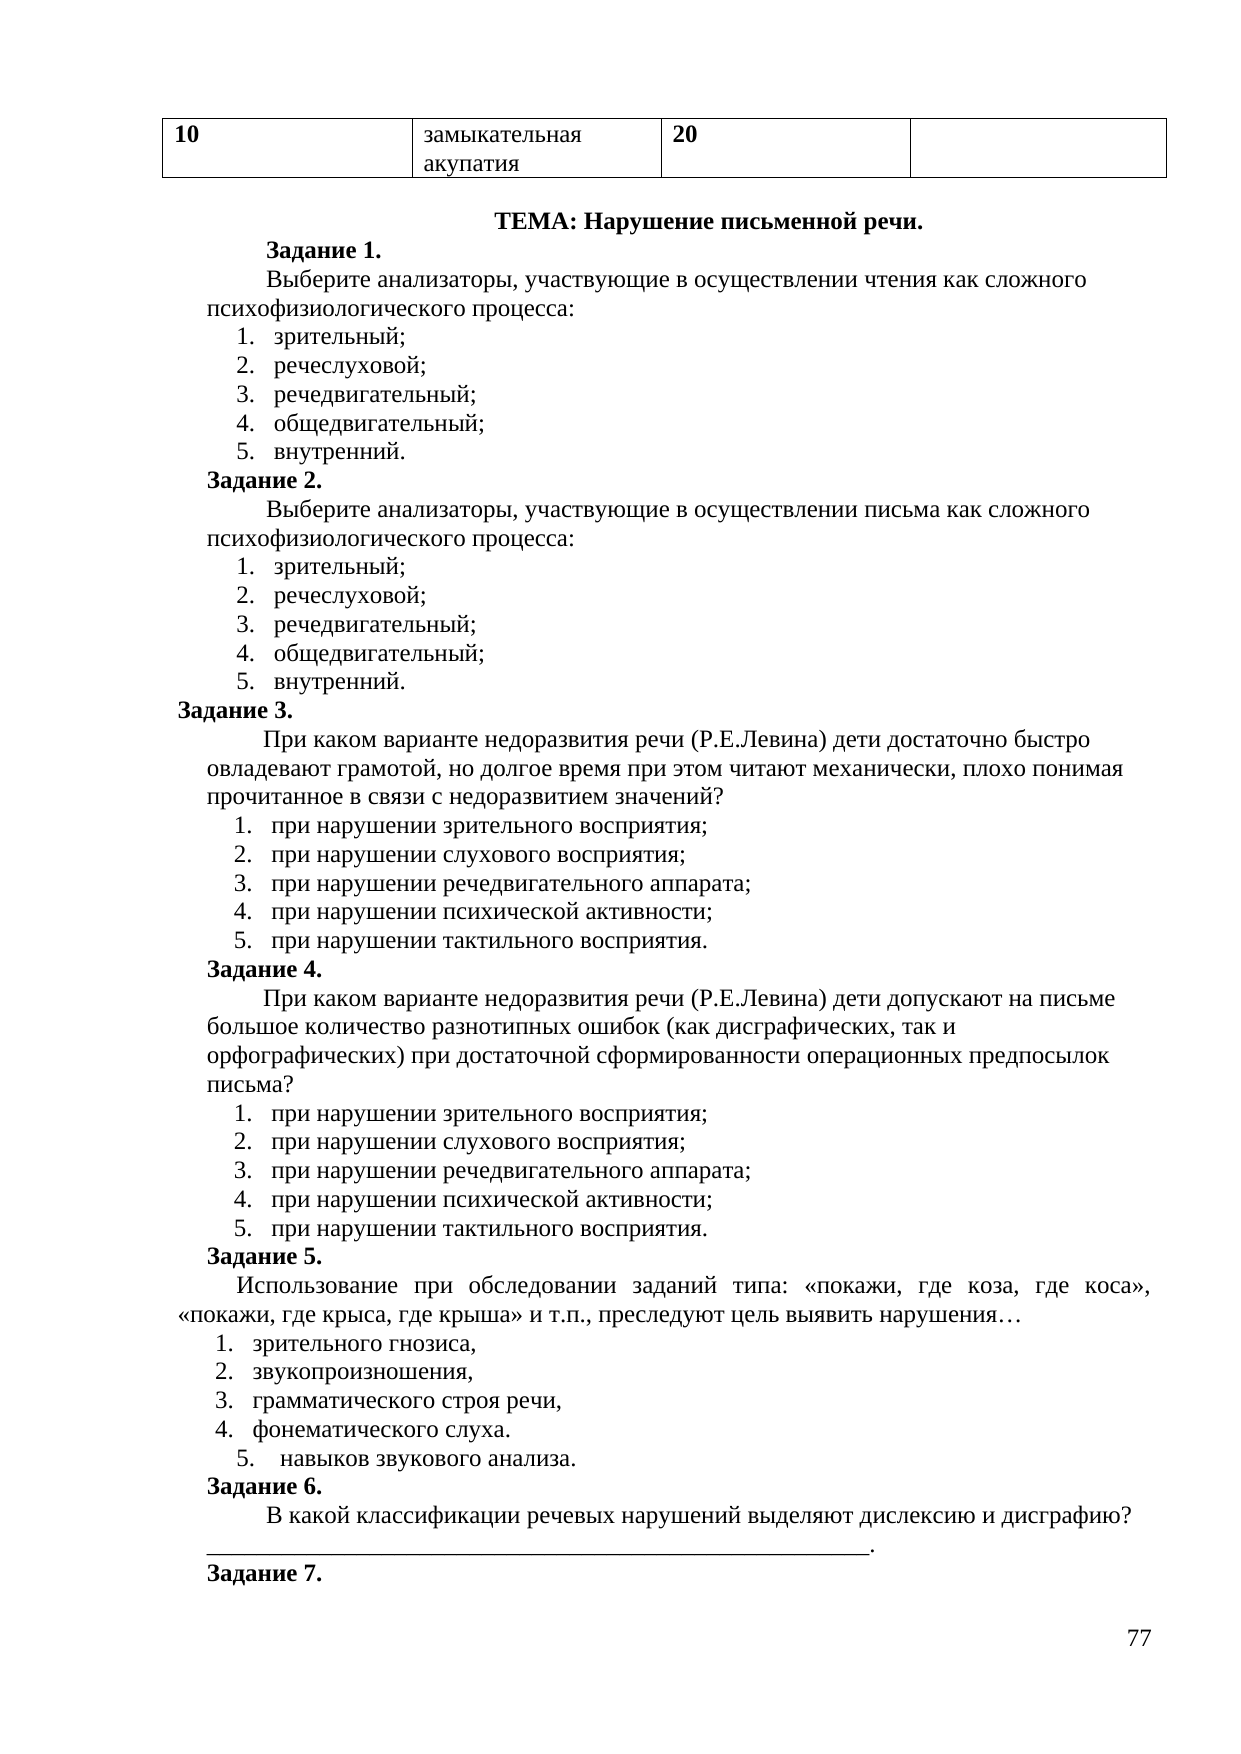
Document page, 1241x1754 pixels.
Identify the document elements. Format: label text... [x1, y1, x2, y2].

list при нарушении речедвигательного аппарата; [233, 1155, 1152, 1184]
list речедвигательный; [236, 609, 1152, 638]
list речеслуховой; [236, 350, 1152, 379]
text Задание 4. [207, 954, 1152, 983]
text Задание 6. [207, 1471, 1152, 1500]
list зрительного гнозиса, [215, 1328, 1152, 1356]
list общедвигательный; [236, 638, 1152, 666]
list общедвигательный; [236, 408, 1152, 436]
text Выберите анализаторы, участвующие в осуществлении письма как сложного психофизиологического процесса: [207, 494, 1152, 551]
text Выберите анализаторы, участвующие в осуществлении чтения как сложного психофизиологического процесса: [207, 264, 1152, 321]
text Задание 5. [207, 1241, 1152, 1270]
text Задание 2. [207, 465, 1152, 494]
list при нарушении зрительного восприятия; [233, 810, 1152, 839]
list зрительный; [236, 551, 1152, 580]
text Задание 1. [207, 235, 1152, 264]
list внутренний. [236, 436, 1152, 465]
list внутренний. [236, 666, 1152, 695]
table_cell [911, 119, 1166, 177]
list при нарушении слухового восприятия; [233, 839, 1152, 868]
list речеслуховой; [236, 580, 1152, 609]
text В какой классификации речевых нарушений выделяют дислексию и дисграфию? _____________________________________________________. [207, 1500, 1152, 1558]
text Использование при обследовании заданий типа: «покажи, где коза, где коса», «покажи, где крыса, где крыша» и т.п., преследуют цель выявить нарушения… [177, 1270, 1152, 1328]
list звукопроизношения, [215, 1356, 1152, 1385]
list при нарушении психической активности; [233, 896, 1152, 925]
list при нарушении слухового восприятия; [233, 1126, 1152, 1155]
list при нарушении тактильного восприятия. [233, 1213, 1152, 1241]
list при нарушении тактильного восприятия. [233, 925, 1152, 954]
list зрительный; [236, 321, 1152, 350]
text При каком варианте недоразвития речи (Р.Е.Левина) дети допускают на письме большое количество разнотипных ошибок (как дисграфических, так и орфографических) при достаточной сформированности операционных предпосылок письма? [207, 983, 1152, 1098]
text Задание 7. [207, 1558, 1152, 1586]
table_cell 10 [163, 119, 412, 177]
list при нарушении речедвигательного аппарата; [233, 868, 1152, 896]
list фонематического слуха. [215, 1414, 1152, 1443]
table_cell 20 [662, 119, 910, 177]
text 5. навыков звукового анализа. [177, 1443, 1152, 1471]
text При каком варианте недоразвития речи (Р.Е.Левина) дети достаточно быстро овладевают грамотой, но долгое время при этом читают механически, плохо понимая прочитанное в связи с недоразвитием значений? [207, 724, 1152, 810]
list речедвигательный; [236, 379, 1152, 408]
list грамматического строя речи, [215, 1385, 1152, 1414]
list при нарушении психической активности; [233, 1184, 1152, 1213]
table_cell замыкательная акупатия [413, 119, 661, 177]
text Задание 3. [177, 695, 1152, 724]
list при нарушении зрительного восприятия; [233, 1098, 1152, 1126]
text ТЕМА: Нарушение письменной речи. [207, 206, 1152, 235]
